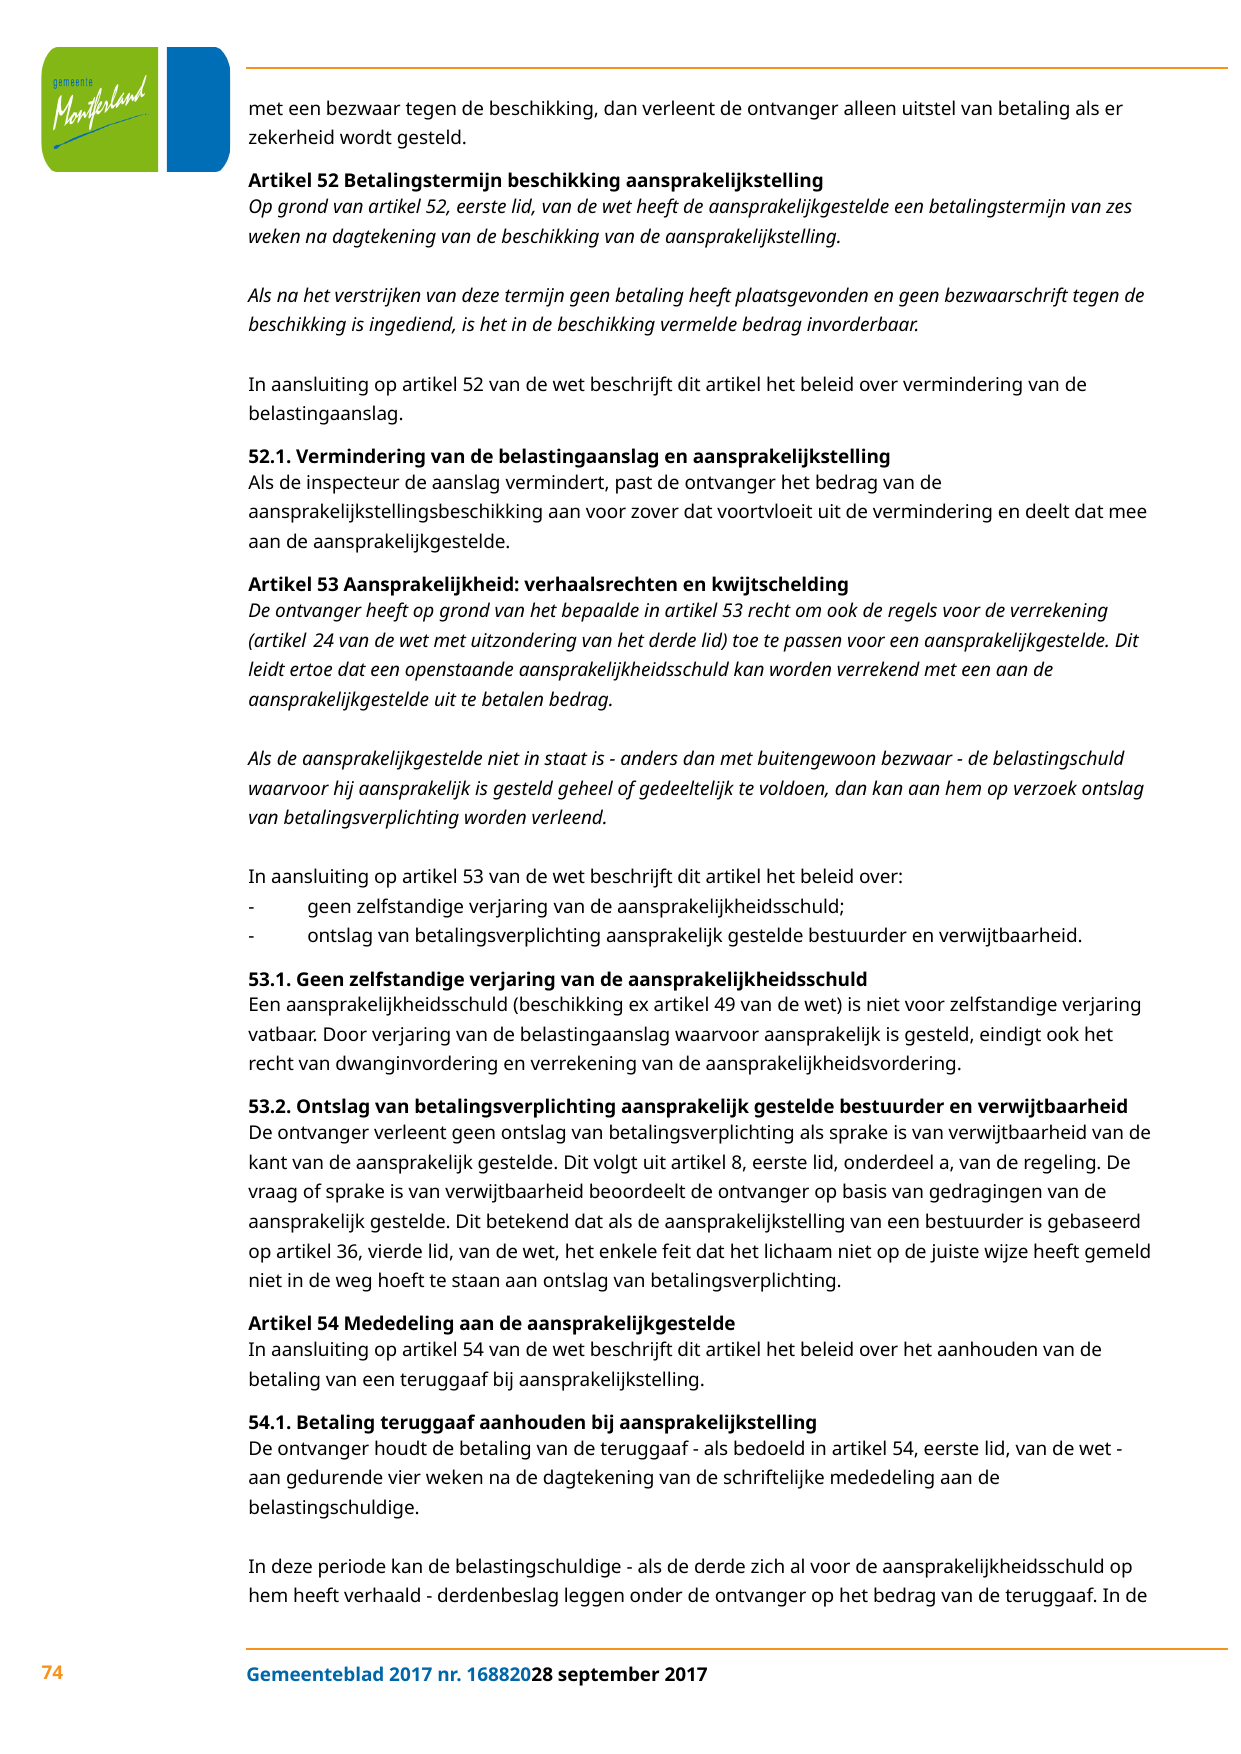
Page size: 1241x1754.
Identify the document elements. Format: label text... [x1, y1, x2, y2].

text De ontvanger heeft op grond van het bepaalde in artikel 53 recht om ook de regels voor de verrekening (artikel 24 van de wet met uitzondering van het derde lid) toe te passen voor een aansprakelijkgestelde. Dit leidt ertoe dat een openstaande aansprakelijkheidsschuld kan worden verrekend met een aan de aansprakelijkgestelde uit te betalen bedrag. [248, 597, 1152, 712]
text De ontvanger houdt de betaling van de teruggaaf - als bedoeld in artikel 54, eerste lid, van de wet - aan gedurende vier weken na de dagtekening van de schriftelijke mededeling aan de belastingschuldige. [248, 1435, 1152, 1519]
text Als na het verstrijken van deze termijn geen betaling heeft plaatsgevonden en geen bezwaarschrift tegen de beschikking is ingediend, is het in de beschikking vermelde bedrag invorderbaar. [248, 282, 1152, 337]
text In aansluiting op artikel 54 van de wet beschrijft dit artikel het beleid over het aanhouden van de betaling van een teruggaaf bij aansprakelijkstelling. [248, 1336, 1152, 1392]
text Als de aansprakelijkgestelde niet in staat is - anders dan met buitengewoon bezwaar - de belastingschuld waarvoor hij aansprakelijk is gesteld geheel of gedeeltelijk te voldoen, dan kan aan hem op verzoek ontslag van betalingsverplichting worden verleend. [248, 745, 1152, 830]
text met een bezwaar tegen de beschikking, dan verleent de ontvanger alleen uitstel van betaling als er zekerheid wordt gesteld. [248, 95, 1152, 150]
list geen zelfstandige verjaring van de aansprakelijkheidsschuld; [248, 893, 1152, 919]
text In aansluiting op artikel 53 van de wet beschrijft dit artikel het beleid over: [248, 863, 1152, 889]
text In aansluiting op artikel 52 van de wet beschrijft dit artikel het beleid over vermindering van de belastingaanslag. [248, 371, 1152, 426]
text Als de inspecteur de aanslag vermindert, past de ontvanger het bedrag van de aansprakelijkstellingsbeschikking aan voor zover dat voortvloeit uit de vermindering en deelt dat mee aan de aansprakelijkgestelde. [248, 469, 1152, 554]
text 52.1. Vermindering van de belastingaanslag en aansprakelijkstelling [248, 443, 1152, 469]
text Artikel 53 Aansprakelijkheid: verhaalsrechten en kwijtschelding [248, 571, 1152, 597]
text Artikel 52 Betalingstermijn beschikking aansprakelijkstelling [248, 167, 1152, 193]
picture [41, 47, 231, 172]
text Artikel 54 Mededeling aan de aansprakelijkgestelde [248, 1311, 1152, 1336]
text In deze periode kan de belastingschuldige - als de derde zich al voor de aansprakelijkheidsschuld op hem heeft verhaald - derdenbeslag leggen onder de ontvanger op het bedrag van de teruggaaf. In de [248, 1553, 1152, 1608]
text 54.1. Betaling teruggaaf aanhouden bij aansprakelijkstelling [248, 1409, 1152, 1435]
text De ontvanger verleent geen ontslag van betalingsverplichting als sprake is van verwijtbaarheid van de kant van de aansprakelijk gestelde. Dit volgt uit artikel 8, eerste lid, onderdeel a, van de regeling. De vraag of sprake is van verwijtbaarheid beoordeelt de ontvanger op basis van gedragingen van de aansprakelijk gestelde. Dit betekend dat als de aansprakelijkstelling van een bestuurder is gebaseerd op artikel 36, vierde lid, van de wet, het enkele feit dat het lichaam niet op de juiste wijze heeft gemeld niet in de weg hoeft te staan aan ontslag van betalingsverplichting. [248, 1119, 1152, 1293]
text 53.2. Ontslag van betalingsverplichting aansprakelijk gestelde bestuurder en verwijtbaarheid [248, 1094, 1152, 1119]
list ontslag van betalingsverplichting aansprakelijk gestelde bestuurder en verwijtbaarheid. [248, 923, 1152, 948]
text Een aansprakelijkheidsschuld (beschikking ex artikel 49 van de wet) is niet voor zelfstandige verjaring vatbaar. Door verjaring van de belastingaanslag waarvoor aansprakelijk is gesteld, eindigt ook het recht van dwanginvordering en verrekening van de aansprakelijkheidsvordering. [248, 991, 1152, 1076]
text 53.1. Geen zelfstandige verjaring van de aansprakelijkheidsschuld [248, 966, 1152, 991]
text Op grond van artikel 52, eerste lid, van de wet heeft de aansprakelijkgestelde een betalingstermijn van zes weken na dagtekening van de beschikking van de aansprakelijkstelling. [248, 193, 1152, 248]
